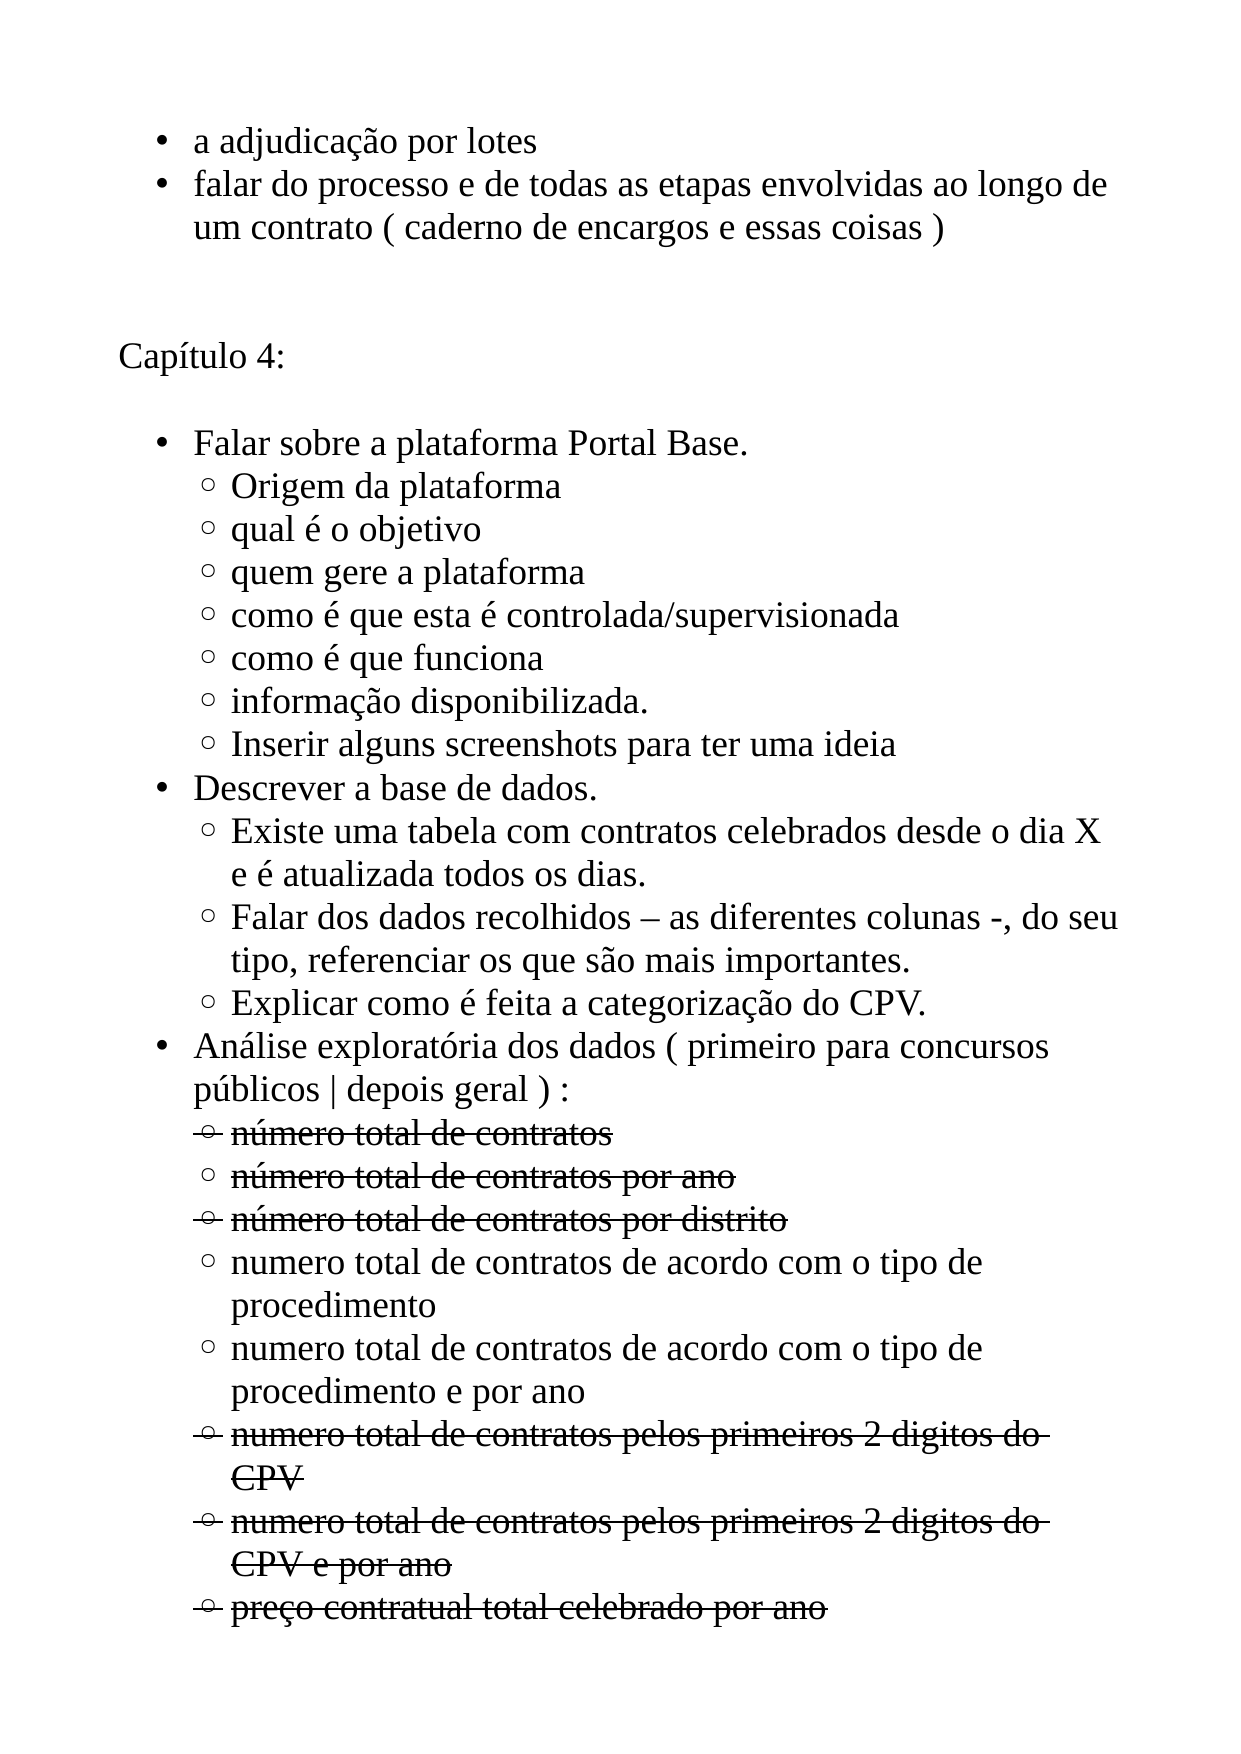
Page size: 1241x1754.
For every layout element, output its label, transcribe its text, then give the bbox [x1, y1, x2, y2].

list informação disponibilizada. [193, 679, 1122, 722]
list preço contratual total celebrado por ano [193, 1584, 1122, 1627]
list falar do processo e de todas as etapas envolvidas ao longo de um contrato ( caderno de encargos e essas coisas ) [156, 161, 1122, 247]
list número total de contratos por ano [193, 1153, 1122, 1196]
list numero total de contratos de acordo com o tipo de procedimento e por ano [193, 1326, 1122, 1412]
list Existe uma tabela com contratos celebrados desde o dia X e é atualizada todos os dias. [193, 808, 1122, 894]
list Inserir alguns screenshots para ter uma ideia [193, 722, 1122, 765]
list a adjudicação por lotes [156, 118, 1122, 161]
list Análise exploratória dos dados ( primeiro para concursos públicos | depois geral ) : [156, 1024, 1122, 1110]
list qual é o objetivo [193, 506, 1122, 549]
list numero total de contratos pelos primeiros 2 digitos do CPV e por ano [193, 1498, 1122, 1584]
list Descrever a base de dados. [156, 765, 1122, 808]
list como é que esta é controlada/supervisionada [193, 592, 1122, 636]
list Explicar como é feita a categorização do CPV. [193, 981, 1122, 1024]
list numero total de contratos de acordo com o tipo de procedimento [193, 1239, 1122, 1326]
list quem gere a plataforma [193, 549, 1122, 592]
text Capítulo 4: [118, 334, 1122, 377]
list Origem da plataforma [193, 463, 1122, 506]
list numero total de contratos pelos primeiros 2 digitos do CPV [193, 1412, 1122, 1498]
list Falar sobre a plataforma Portal Base. [156, 420, 1122, 463]
list Falar dos dados recolhidos – as diferentes colunas -, do seu tipo, referenciar os que são mais importantes. [193, 894, 1122, 981]
list número total de contratos por distrito [193, 1196, 1122, 1239]
list como é que funciona [193, 636, 1122, 679]
list número total de contratos [193, 1110, 1122, 1153]
